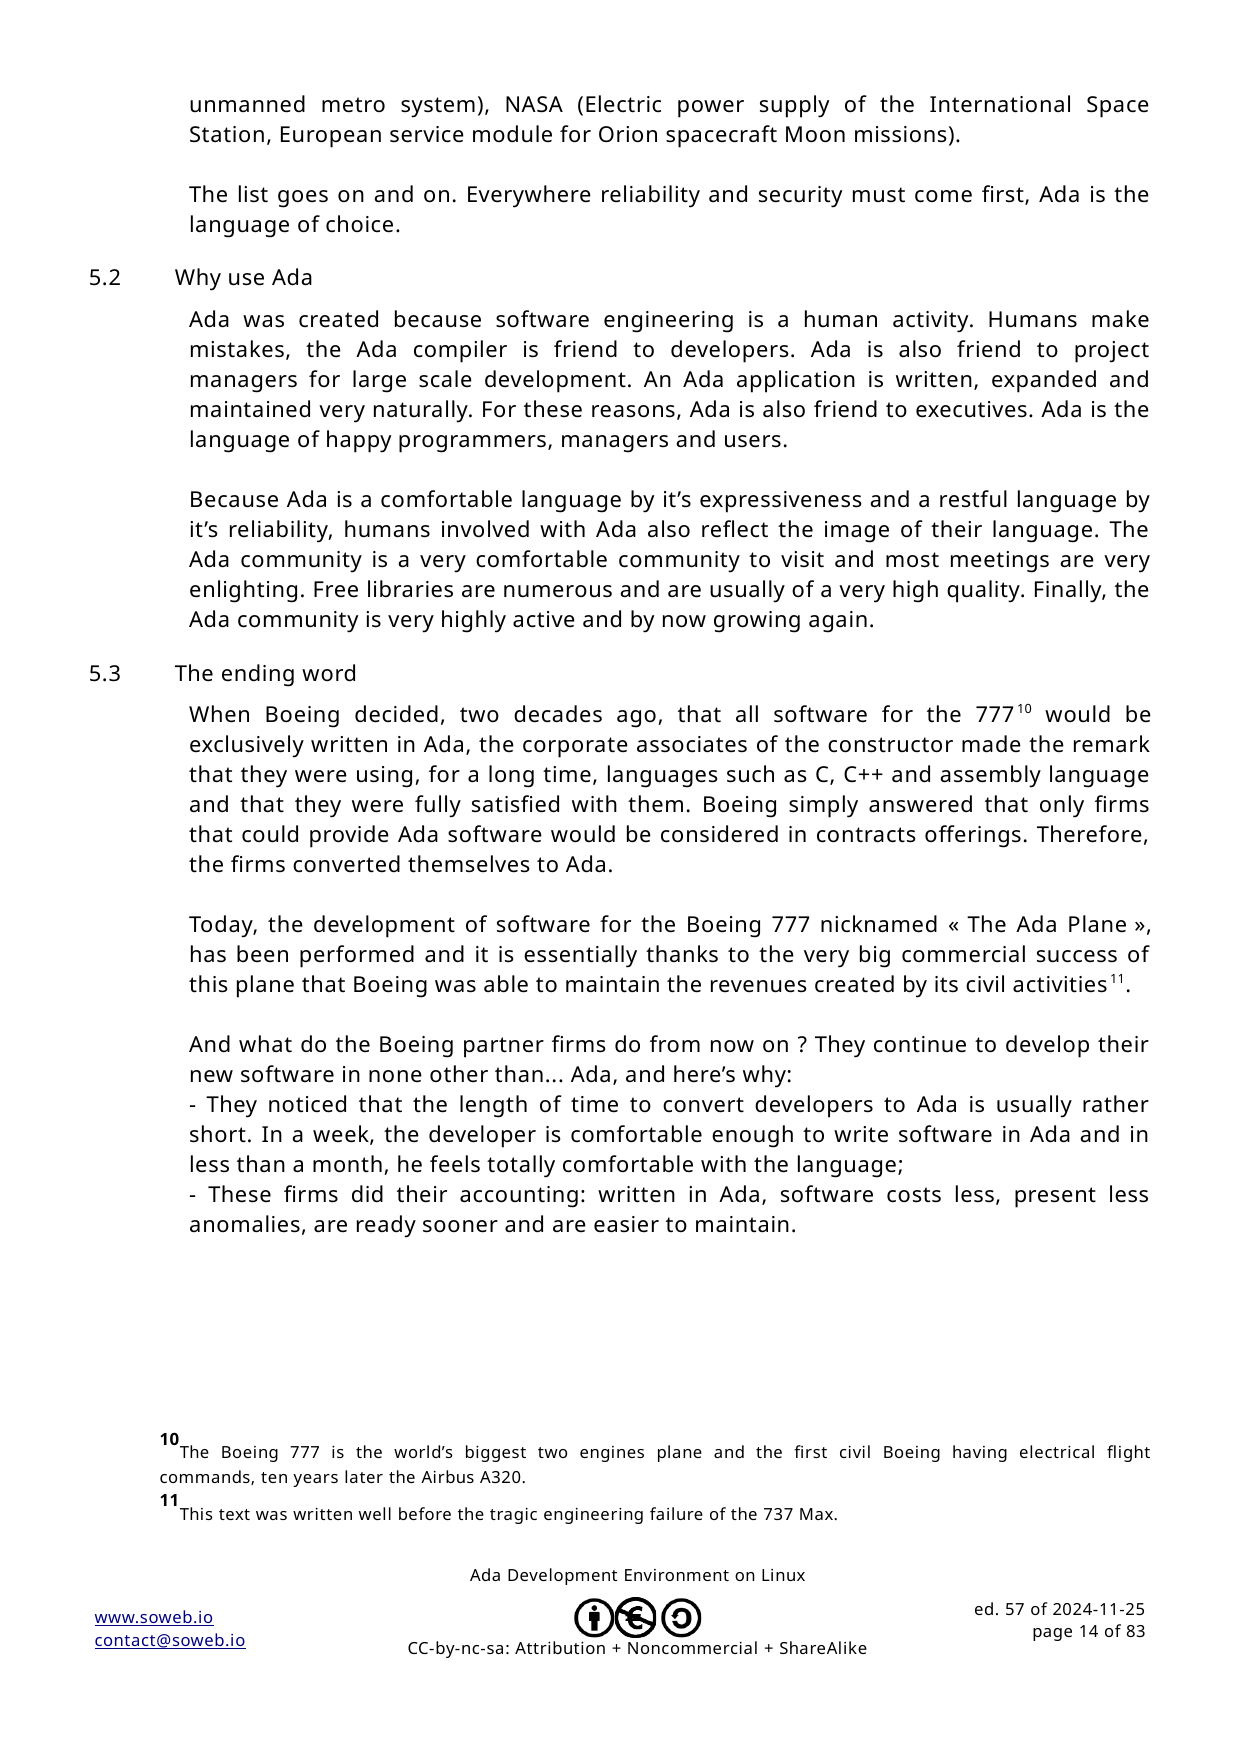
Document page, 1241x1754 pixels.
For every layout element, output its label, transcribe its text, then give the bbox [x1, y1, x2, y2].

text When Boeing decided, two decades ago, that all software for the 777 would be exclusively written in Ada, the corporate associates of the constructor made the remark that they were using, for a long time, languages such as C, C++ and assembly language and that they were fully satisfied with them. Boeing simply answered that only firms that could provide Ada software would be considered in contracts offerings. Therefore, the firms converted themselves to Ada. [189, 699, 1152, 879]
text Because Ada is a comfortable language by it’s expressiveness and a restful language by it’s reliability, humans involved with Ada also reflect the image of their language. The Ada community is a very comfortable community to visit and most meetings are very enlighting. Free libraries are numerous and are usually of a very high quality. Finally, the Ada community is very highly active and by now growing again. [189, 484, 1152, 634]
text - These firms did their accounting: written in Ada, software costs less, present less anomalies, are ready sooner and are easier to maintain. [189, 1179, 1152, 1239]
text - They noticed that the length of time to convert developers to Ada is usually rather short. In a week, the developer is comfortable enough to write software in Ada and in less than a month, he feels totally comfortable with the language; [189, 1089, 1152, 1179]
text And what do the Boeing partner firms do from now on ? They continue to develop their new software in none other than... Ada, and here’s why: [189, 1029, 1152, 1089]
text unmanned metro system), NASA (Electric power supply of the International Space Station, European service module for Orion spacecraft Moon missions). [189, 88, 1152, 148]
picture [660, 1597, 702, 1638]
subtitle The ending word [88, 658, 1152, 688]
text The Boeing 777 is the world’s biggest two engines plane and the first civil Boeing having electrical flight commands, ten years later the Airbus A320. [159, 1427, 1152, 1489]
text Ada was created because software engineering is a human activity. Humans make mistakes, the Ada compiler is friend to developers. Ada is also friend to project managers for large scale development. An Ada application is written, expanded and maintained very naturally. For these reasons, Ada is also friend to executives. Ada is the language of happy programmers, managers and users. [189, 304, 1152, 454]
picture [573, 1597, 657, 1638]
text The list goes on and on. Everywhere reliability and security must come first, Ada is the language of choice. [189, 178, 1152, 238]
text Today, the development of software for the Boeing 777 nicknamed « The Ada Plane », has been performed and it is essentially thanks to the very big commercial success of this plane that Boeing was able to maintain the revenues created by its civil activities. [189, 909, 1152, 999]
subtitle Why use Ada [88, 262, 1152, 292]
text This text was written well before the tragic engineering failure of the 737 Max. [159, 1489, 1152, 1528]
